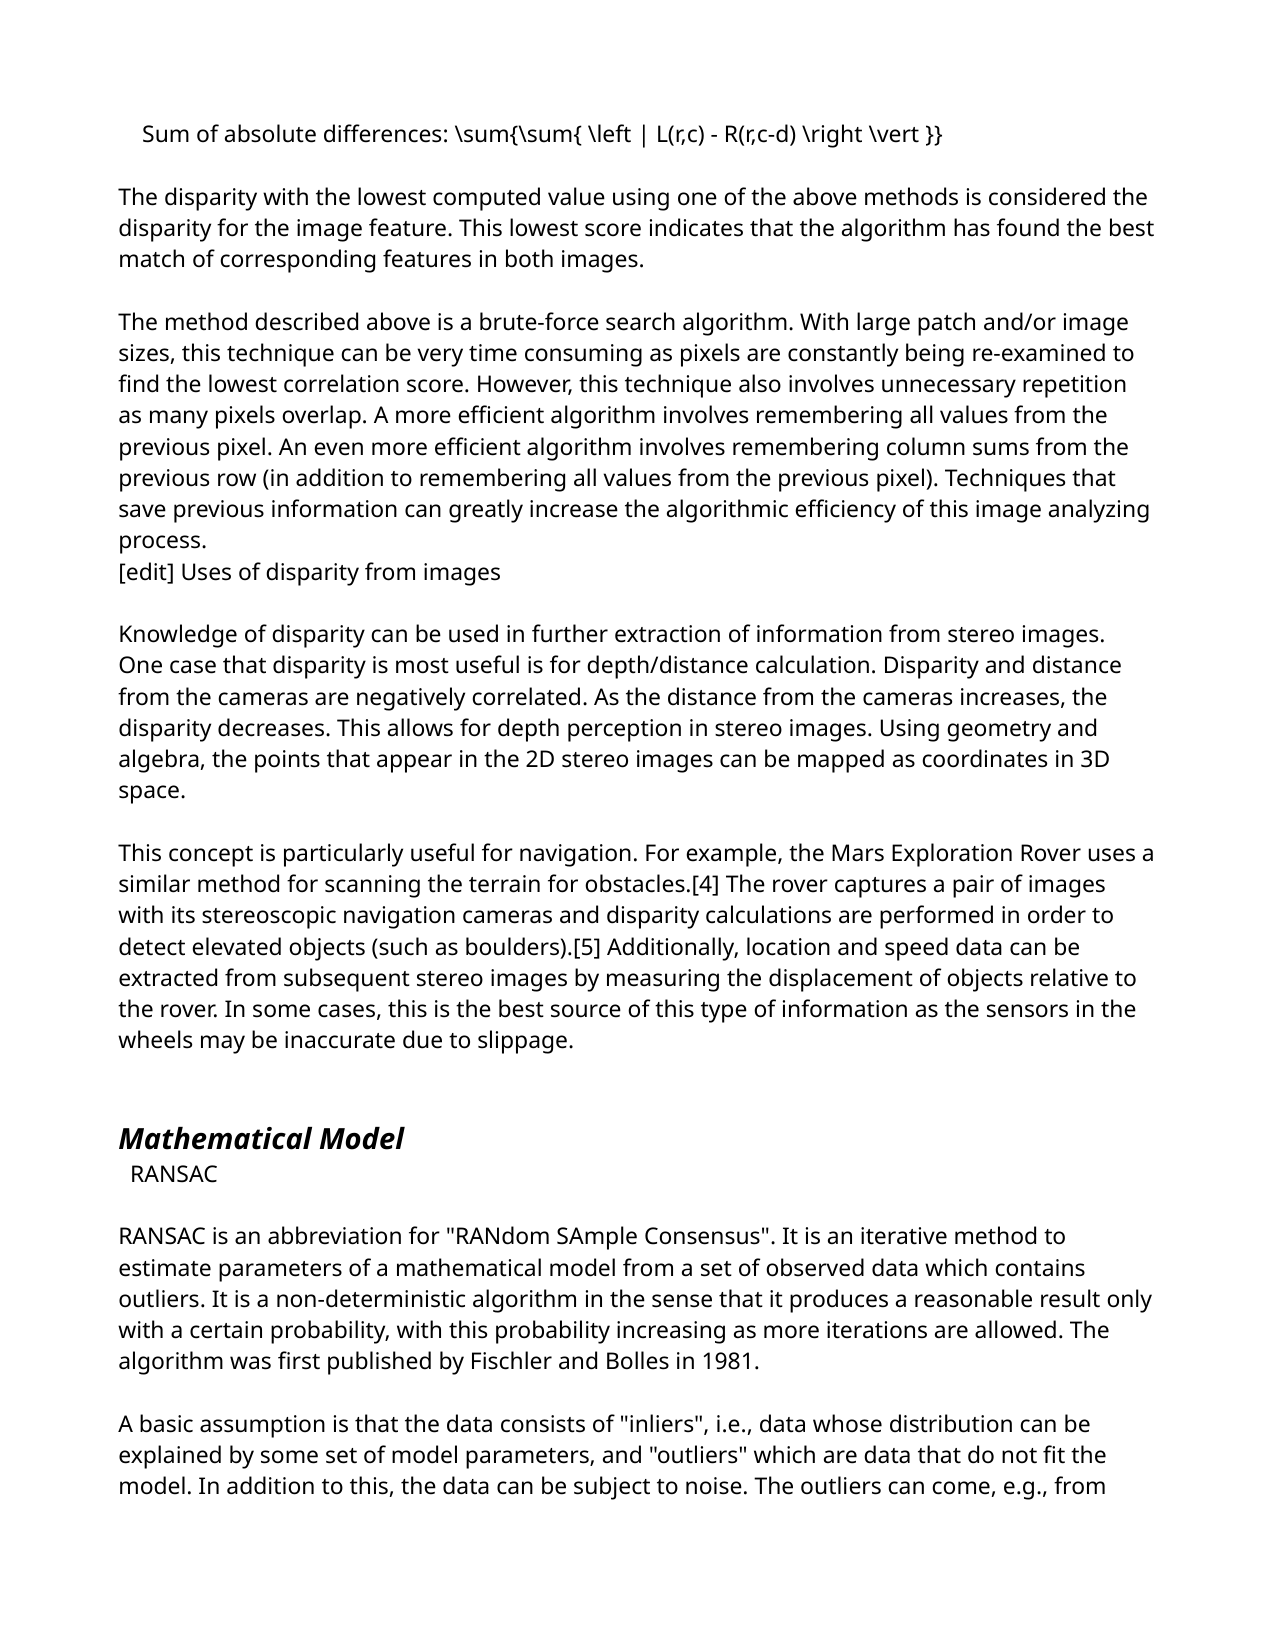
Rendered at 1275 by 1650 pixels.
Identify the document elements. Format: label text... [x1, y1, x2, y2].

text [edit] Uses of disparity from images [118, 556, 1157, 587]
text Mathematical Model [118, 1118, 1157, 1158]
text Knowledge of disparity can be used in further extraction of information from stereo images. One case that disparity is most useful is for depth/distance calculation. Disparity and distance from the cameras are negatively correlated. As the distance from the cameras increases, the disparity decreases. This allows for depth perception in stereo images. Using geometry and algebra, the points that appear in the 2D stereo images can be mapped as coordinates in 3D space. [118, 618, 1157, 806]
text This concept is particularly useful for navigation. For example, the Mars Exploration Rover uses a similar method for scanning the terrain for obstacles.[4] The rover captures a pair of images with its stereoscopic navigation cameras and disparity calculations are performed in order to detect elevated objects (such as boulders).[5] Additionally, location and speed data can be extracted from subsequent stereo images by measuring the displacement of objects relative to the rover. In some cases, this is the best source of this type of information as the sensors in the wheels may be inaccurate due to slippage. [118, 837, 1157, 1056]
text The method described above is a brute-force search algorithm. With large patch and/or image sizes, this technique can be very time consuming as pixels are constantly being re-examined to find the lowest correlation score. However, this technique also involves unnecessary repetition as many pixels overlap. A more efficient algorithm involves remembering all values from the previous pixel. An even more efficient algorithm involves remembering column sums from the previous row (in addition to remembering all values from the previous pixel). Techniques that save previous information can greatly increase the algorithmic efficiency of this image analyzing process. [118, 306, 1157, 556]
text RANSAC [118, 1158, 1157, 1189]
text Sum of absolute differences: \sum{\sum{ \left | L(r,c) - R(r,c-d) \right \vert }} [118, 118, 1157, 149]
text The disparity with the lowest computed value using one of the above methods is considered the disparity for the image feature. This lowest score indicates that the algorithm has found the best match of corresponding features in both images. [118, 181, 1157, 274]
text RANSAC is an abbreviation for "RANdom SAmple Consensus". It is an iterative method to estimate parameters of a mathematical model from a set of observed data which contains outliers. It is a non-deterministic algorithm in the sense that it produces a reasonable result only with a certain probability, with this probability increasing as more iterations are allowed. The algorithm was first published by Fischler and Bolles in 1981. [118, 1220, 1157, 1377]
text A basic assumption is that the data consists of "inliers", i.e., data whose distribution can be explained by some set of model parameters, and "outliers" which are data that do not fit the model. In addition to this, the data can be subject to noise. The outliers can come, e.g., from [118, 1408, 1157, 1502]
